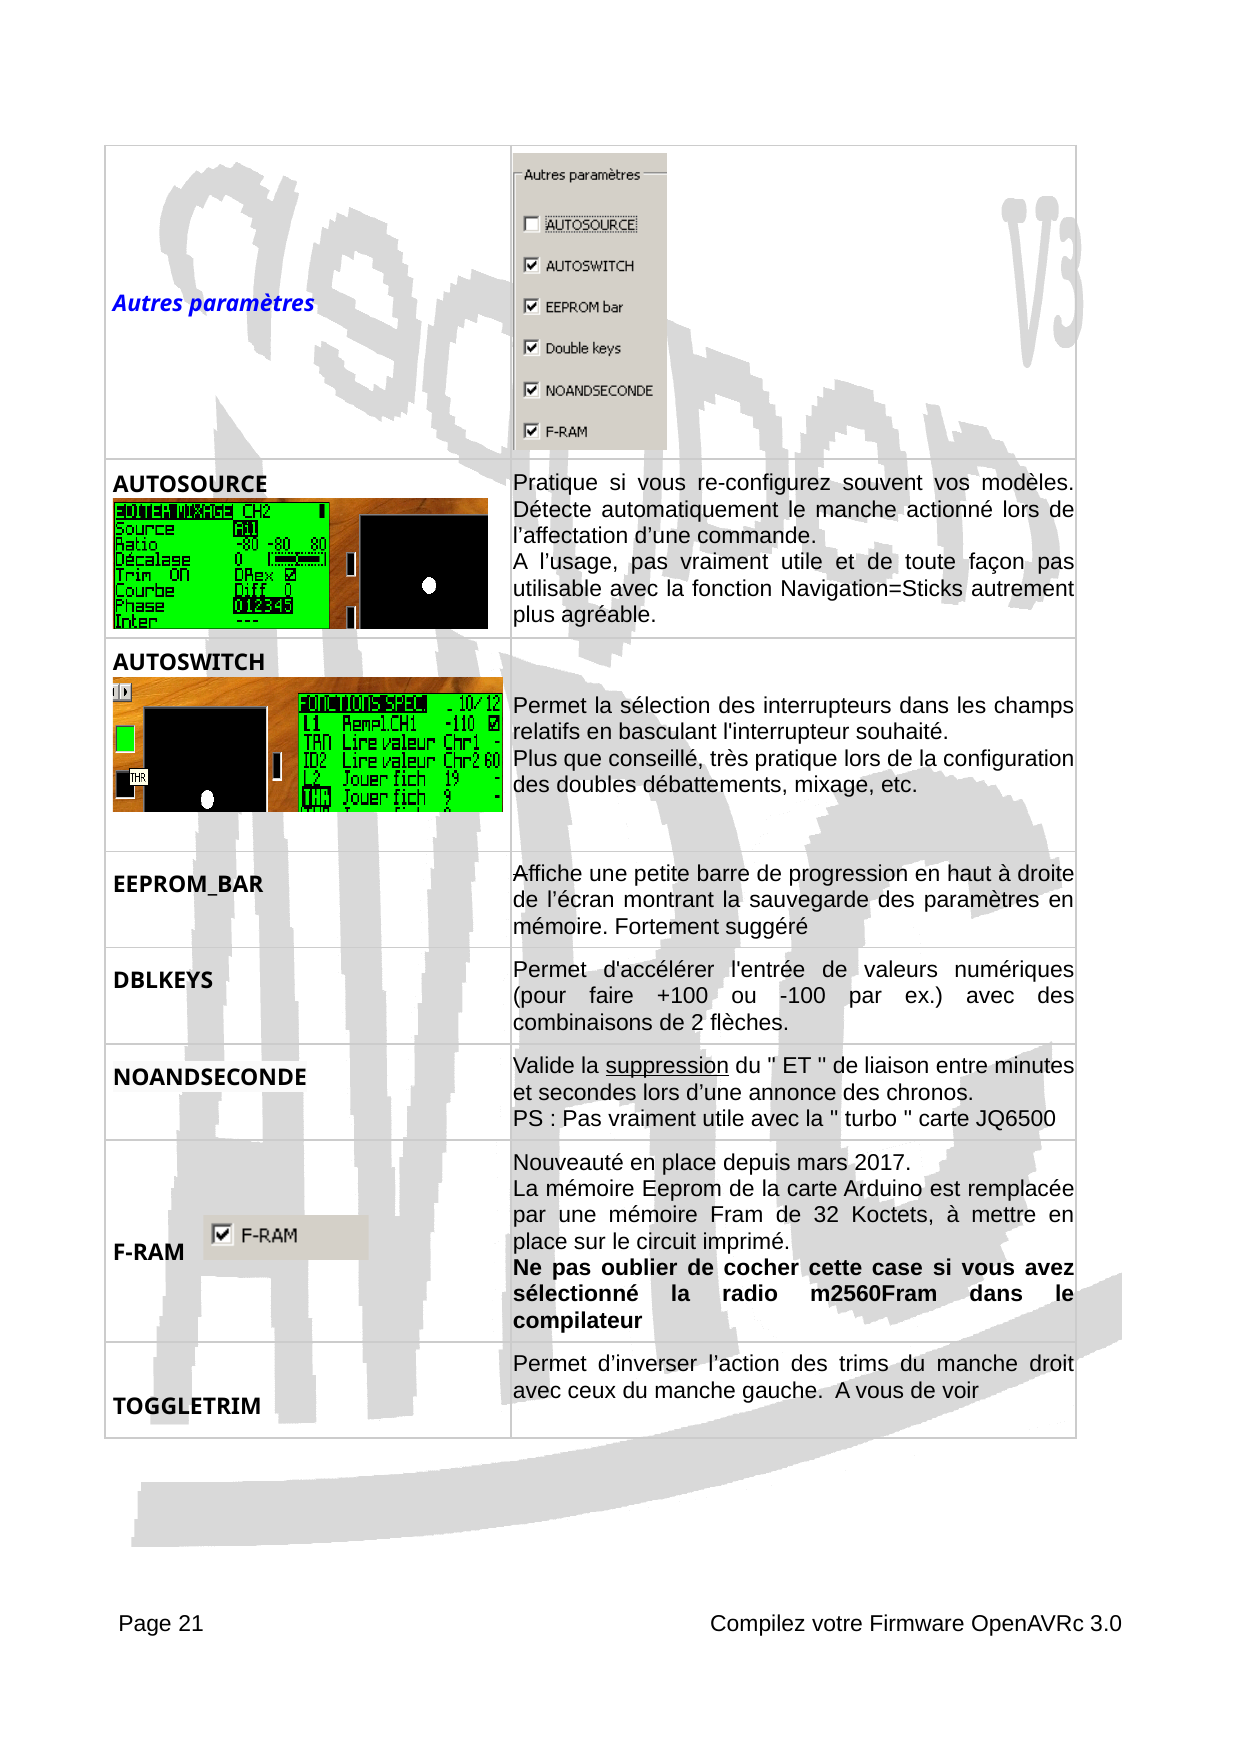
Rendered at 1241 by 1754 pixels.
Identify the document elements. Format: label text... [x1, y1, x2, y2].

table_cell Permet d'accélérer l'entrée de valeurs numériques (pour faire +100 ou -100 par ex.) avec des combinaisons de 2 flèches. [512, 948, 1075, 1043]
table_cell AUTOSWITCH [106, 639, 510, 851]
table_cell Nouveauté en place depuis mars 2017. La mémoire Eeprom de la carte Arduino est remplacée par une mémoire Fram de 32 Koctets, à mettre en place sur le circuit imprimé. Ne pas oublier de cocher cette case si vous avez sélectionné la radio m2560Fram dans le compilateur [512, 1141, 1075, 1341]
table_cell Affiche une petite barre de progression en haut à droite de l’écran montrant la sauvegarde des paramètres en mémoire. Fortement suggéré [512, 852, 1075, 947]
table_cell Pratique si vous re-configurez souvent vos modèles. Détecte automatiquement le manche actionné lors de l’affectation d’une commande. A l’usage, pas vraiment utile et de toute façon pas utilisable avec la fonction Navigation=Sticks autrement plus agréable. [512, 460, 1075, 637]
table_cell Permet d’inverser l’action des trims du manche droit avec ceux du manche gauche. A vous de voir [512, 1343, 1075, 1437]
table_cell EEPROM_BAR [106, 852, 510, 947]
table_cell NOANDSECONDE [106, 1045, 510, 1139]
table_cell Permet la sélection des interrupteurs dans les champs relatifs en basculant l'interrupteur souhaité. Plus que conseillé, très pratique lors de la configuration des doubles débattements, mixage, etc. [512, 639, 1075, 851]
table_cell DBLKEYS [106, 948, 510, 1043]
table_header Autres paramètres [106, 146, 510, 458]
table_cell Valide la suppression du '' ET '' de liaison entre minutes et secondes lors d’une annonce des chronos. PS : Pas vraiment utile avec la '' turbo '' carte JQ6500 [512, 1045, 1075, 1139]
table_cell TOGGLETRIM [106, 1343, 510, 1437]
table_cell AUTOSOURCE [106, 460, 510, 637]
table_cell F-RAM [106, 1141, 510, 1341]
table_header [512, 146, 1075, 458]
